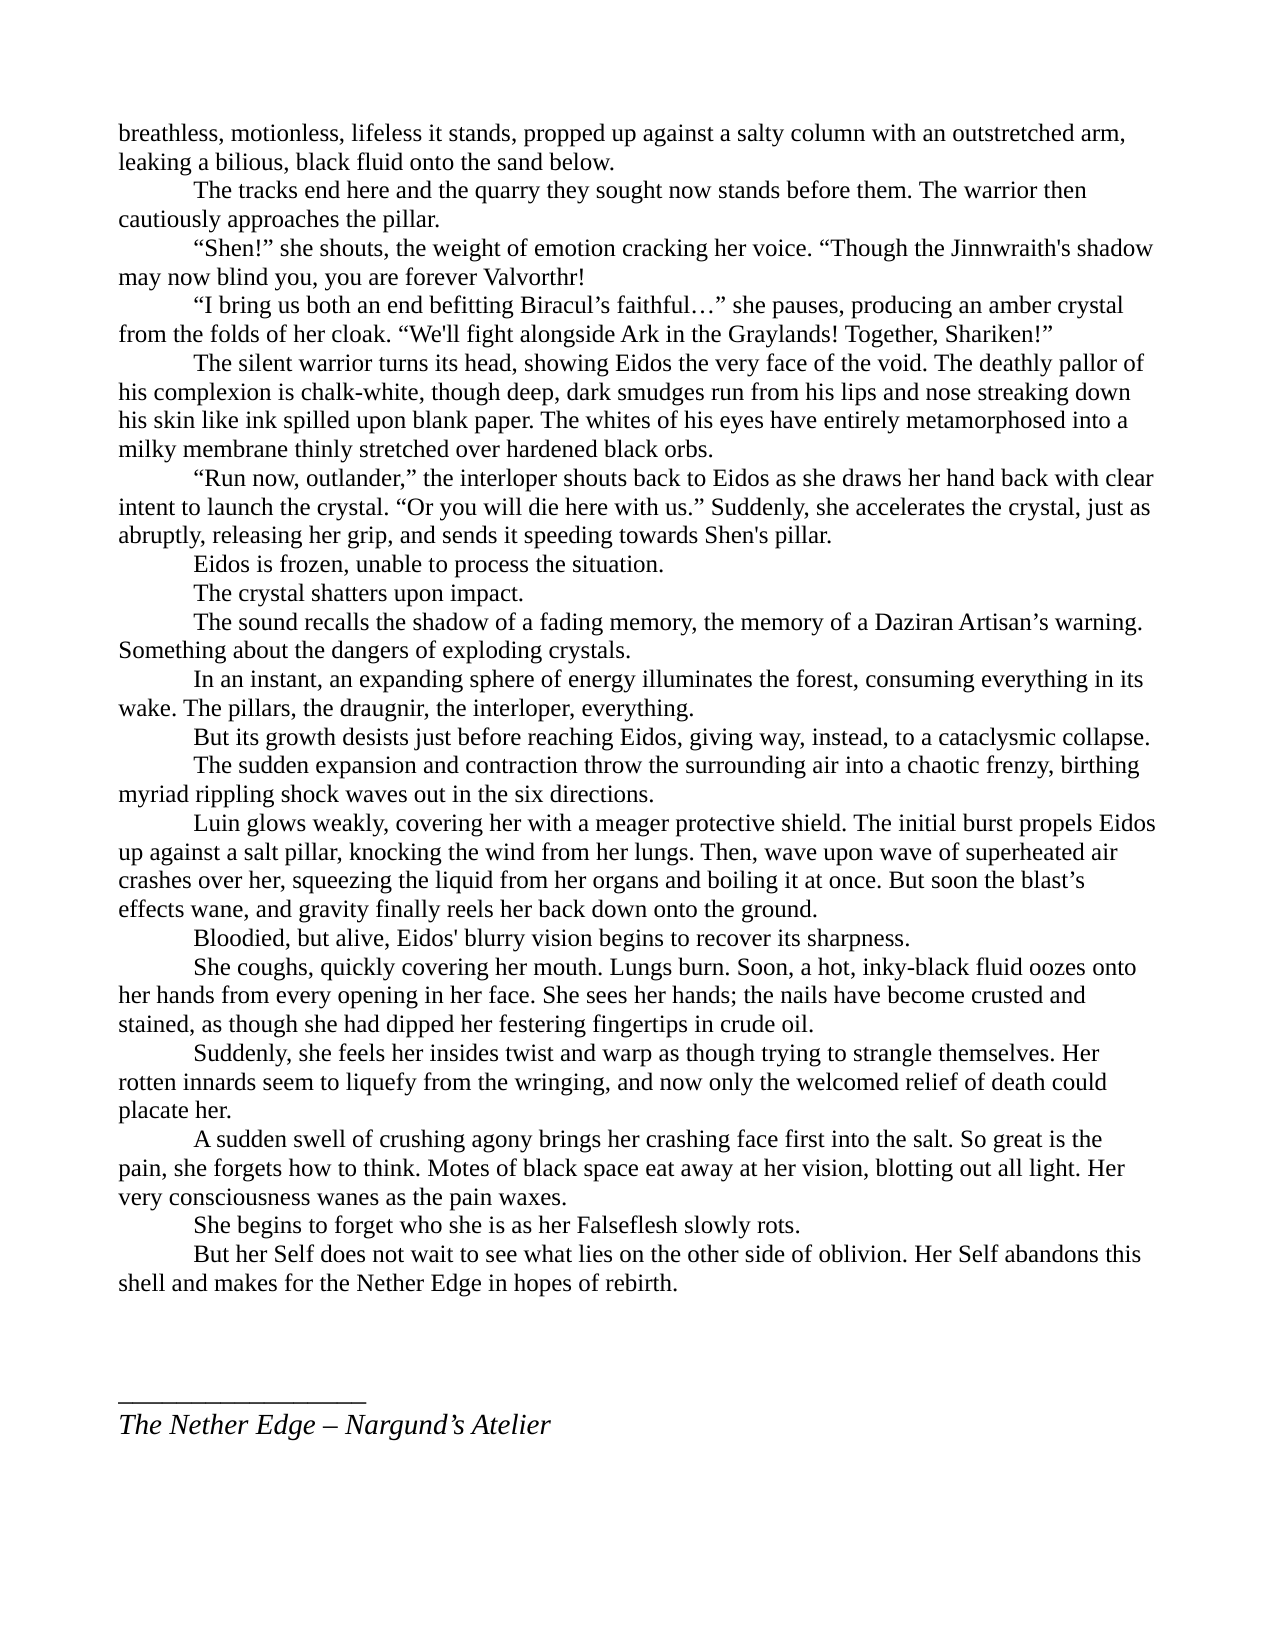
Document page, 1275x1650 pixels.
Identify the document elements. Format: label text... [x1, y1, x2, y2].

text “Run now, outlander,” the interloper shouts back to Eidos as she draws her hand back with clear intent to launch the crystal. “Or you will die here with us.” Suddenly, she accelerates the crystal, just as abruptly, releasing her grip, and sends it speeding towards Shen's pillar. [118, 463, 1157, 549]
text The crystal shatters upon impact. [118, 578, 1157, 607]
text Bloodied, but alive, Eidos' blurry vision begins to recover its sharpness. [118, 923, 1157, 952]
text But its growth desists just before reaching Eidos, giving way, instead, to a cataclysmic collapse. [118, 722, 1157, 751]
text The Nether Edge – Nargund’s Atelier [118, 1407, 1157, 1441]
text The sound recalls the shadow of a fading memory, the memory of a Daziran Artisan’s warning. Something about the dangers of exploding crystals. [118, 607, 1157, 664]
text Luin glows weakly, covering her with a meager protective shield. The initial burst propels Eidos up against a salt pillar, knocking the wind from her lungs. Then, wave upon wave of superheated air crashes over her, squeezing the liquid from her organs and boiling it at once. But soon the blast’s effects wane, and gravity finally reels her back down onto the ground. [118, 808, 1157, 923]
text The sudden expansion and contraction throw the surrounding air into a chaotic frenzy, birthing myriad rippling shock waves out in the six directions. [118, 751, 1157, 808]
text _________________ [118, 1373, 1157, 1407]
text breathless, motionless, lifeless it stands, propped up against a salty column with an outstretched arm, leaking a bilious, black fluid onto the sand below. [118, 118, 1157, 176]
text Suddenly, she feels her insides twist and warp as though trying to strangle themselves. Her rotten innards seem to liquefy from the wringing, and now only the welcomed relief of death could placate her. [118, 1038, 1157, 1124]
text She begins to forget who she is as her Falseflesh slowly rots. [118, 1211, 1157, 1239]
text Eidos is frozen, unable to process the situation. [118, 549, 1157, 578]
text A sudden swell of crushing agony brings her crashing face first into the salt. So great is the pain, she forgets how to think. Motes of black space eat away at her vision, blotting out all light. Her very consciousness wanes as the pain waxes. [118, 1124, 1157, 1211]
text The tracks end here and the quarry they sought now stands before them. The warrior then cautiously approaches the pillar. [118, 176, 1157, 233]
text “I bring us both an end befitting Biracul’s faithful…” she pauses, producing an amber crystal from the folds of her cloak. “We'll fight alongside Ark in the Graylands! Together, Shariken!” [118, 291, 1157, 348]
text She coughs, quickly covering her mouth. Lungs burn. Soon, a hot, inky-black fluid oozes onto her hands from every opening in her face. She sees her hands; the nails have become crusted and stained, as though she had dipped her festering fingertips in crude oil. [118, 952, 1157, 1038]
text In an instant, an expanding sphere of energy illuminates the forest, consuming everything in its wake. The pillars, the draugnir, the interloper, everything. [118, 664, 1157, 722]
text But her Self does not wait to see what lies on the other side of oblivion. Her Self abandons this shell and makes for the Nether Edge in hopes of rebirth. [118, 1239, 1157, 1297]
text “Shen!” she shouts, the weight of emotion cracking her voice. “Though the Jinnwraith's shadow may now blind you, you are forever Valvorthr! [118, 233, 1157, 291]
text The silent warrior turns its head, showing Eidos the very face of the void. The deathly pallor of his complexion is chalk-white, though deep, dark smudges run from his lips and nose streaking down his skin like ink spilled upon blank paper. The whites of his eyes have entirely metamorphosed into a milky membrane thinly stretched over hardened black orbs. [118, 348, 1157, 463]
